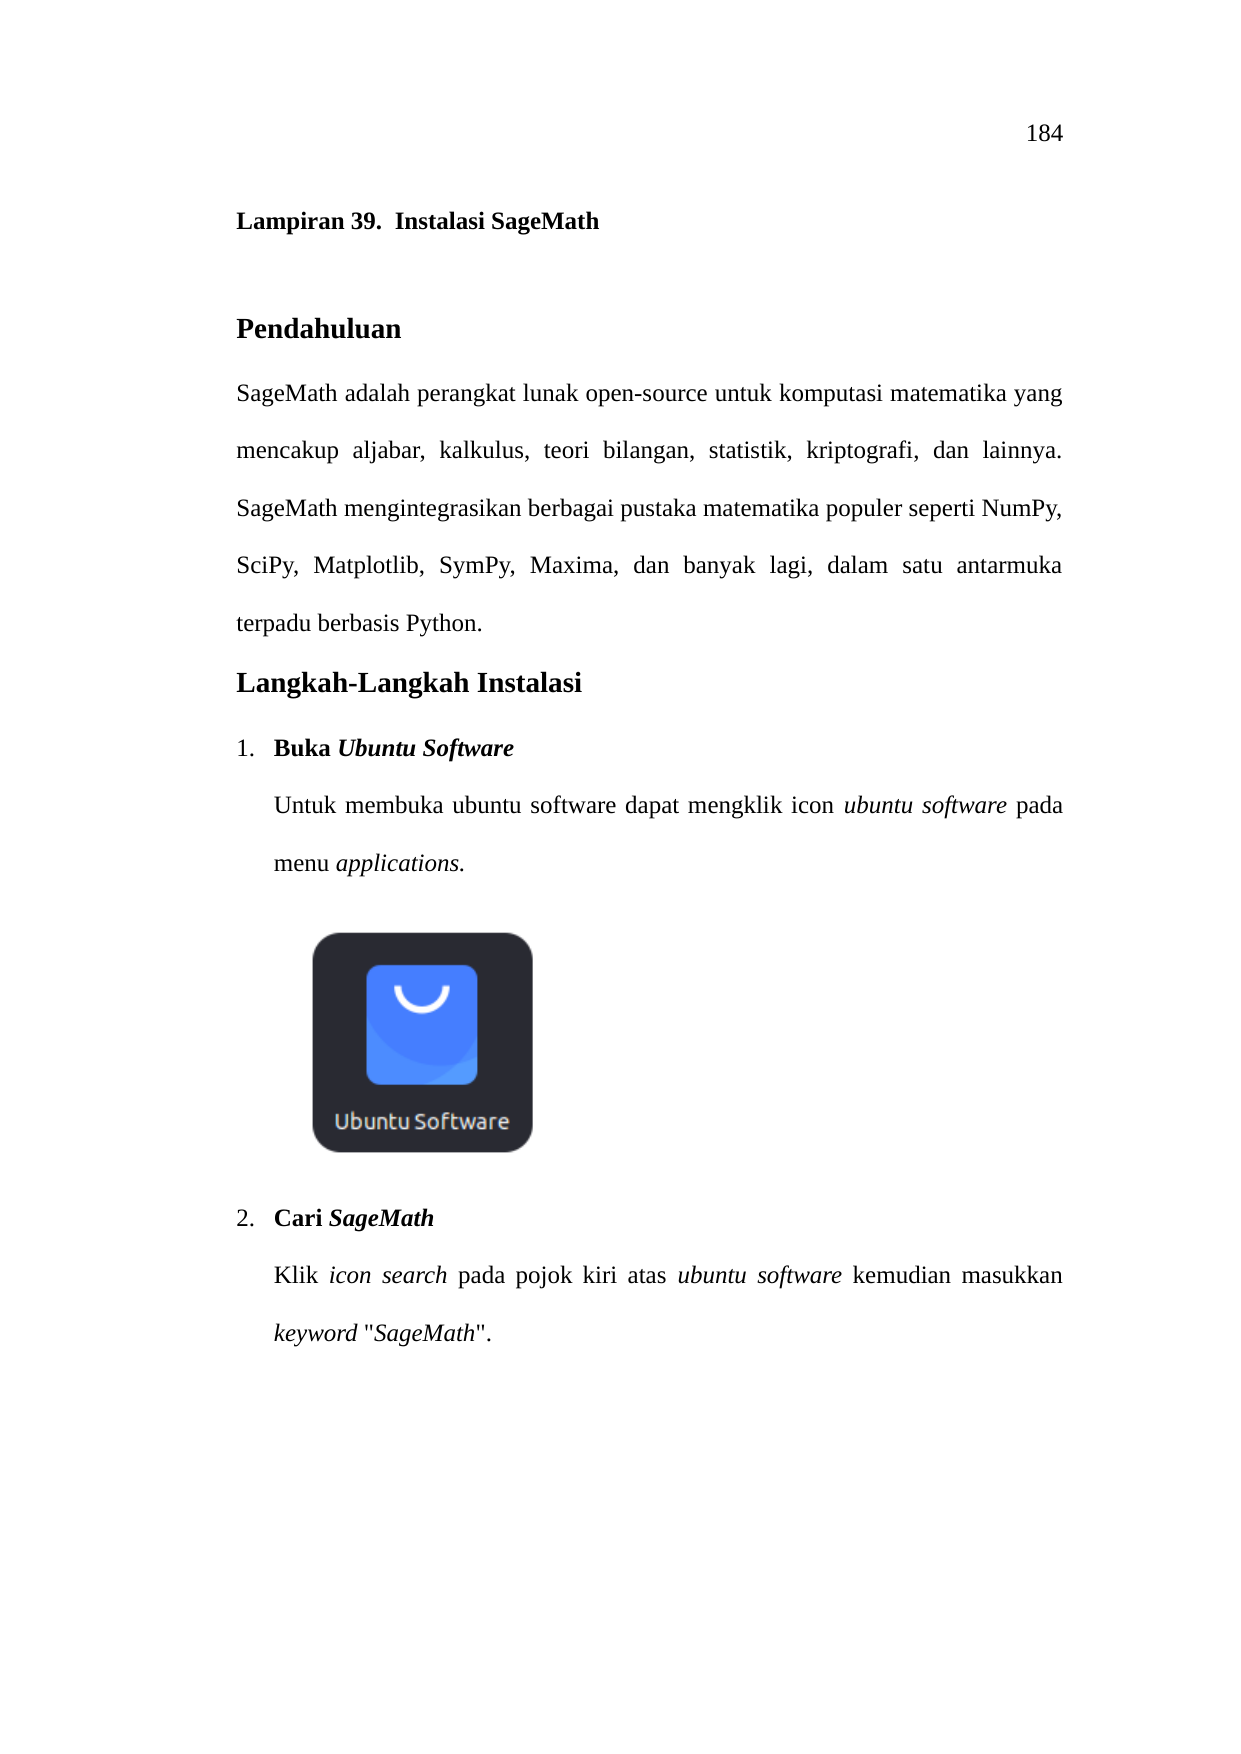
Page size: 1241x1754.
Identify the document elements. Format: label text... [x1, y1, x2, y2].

text Langkah-Langkah Instalasi [236, 666, 1063, 699]
list Klik icon search pada pojok kiri atas ubuntu software kemudian masukkan keyword "SageMath". [236, 1260, 1063, 1346]
text Pendahuluan [236, 311, 1063, 344]
list Buka Ubuntu Software [236, 733, 1063, 761]
list Untuk membuka ubuntu software dapat mengklik icon ubuntu software pada menu applications. [236, 790, 1063, 876]
picture [276, 908, 573, 1171]
list Cari SageMath [236, 1203, 1063, 1231]
list Instalasi SageMath [236, 206, 1063, 235]
text SageMath adalah perangkat lunak open-source untuk komputasi matematika yang mencakup aljabar, kalkulus, teori bilangan, statistik, kriptografi, dan lainnya. SageMath mengintegrasikan berbagai pustaka matematika populer seperti NumPy, SciPy, Matplotlib, SymPy, Maxima, dan banyak lagi, dalam satu antarmuka terpadu berbasis Python. [236, 378, 1063, 637]
